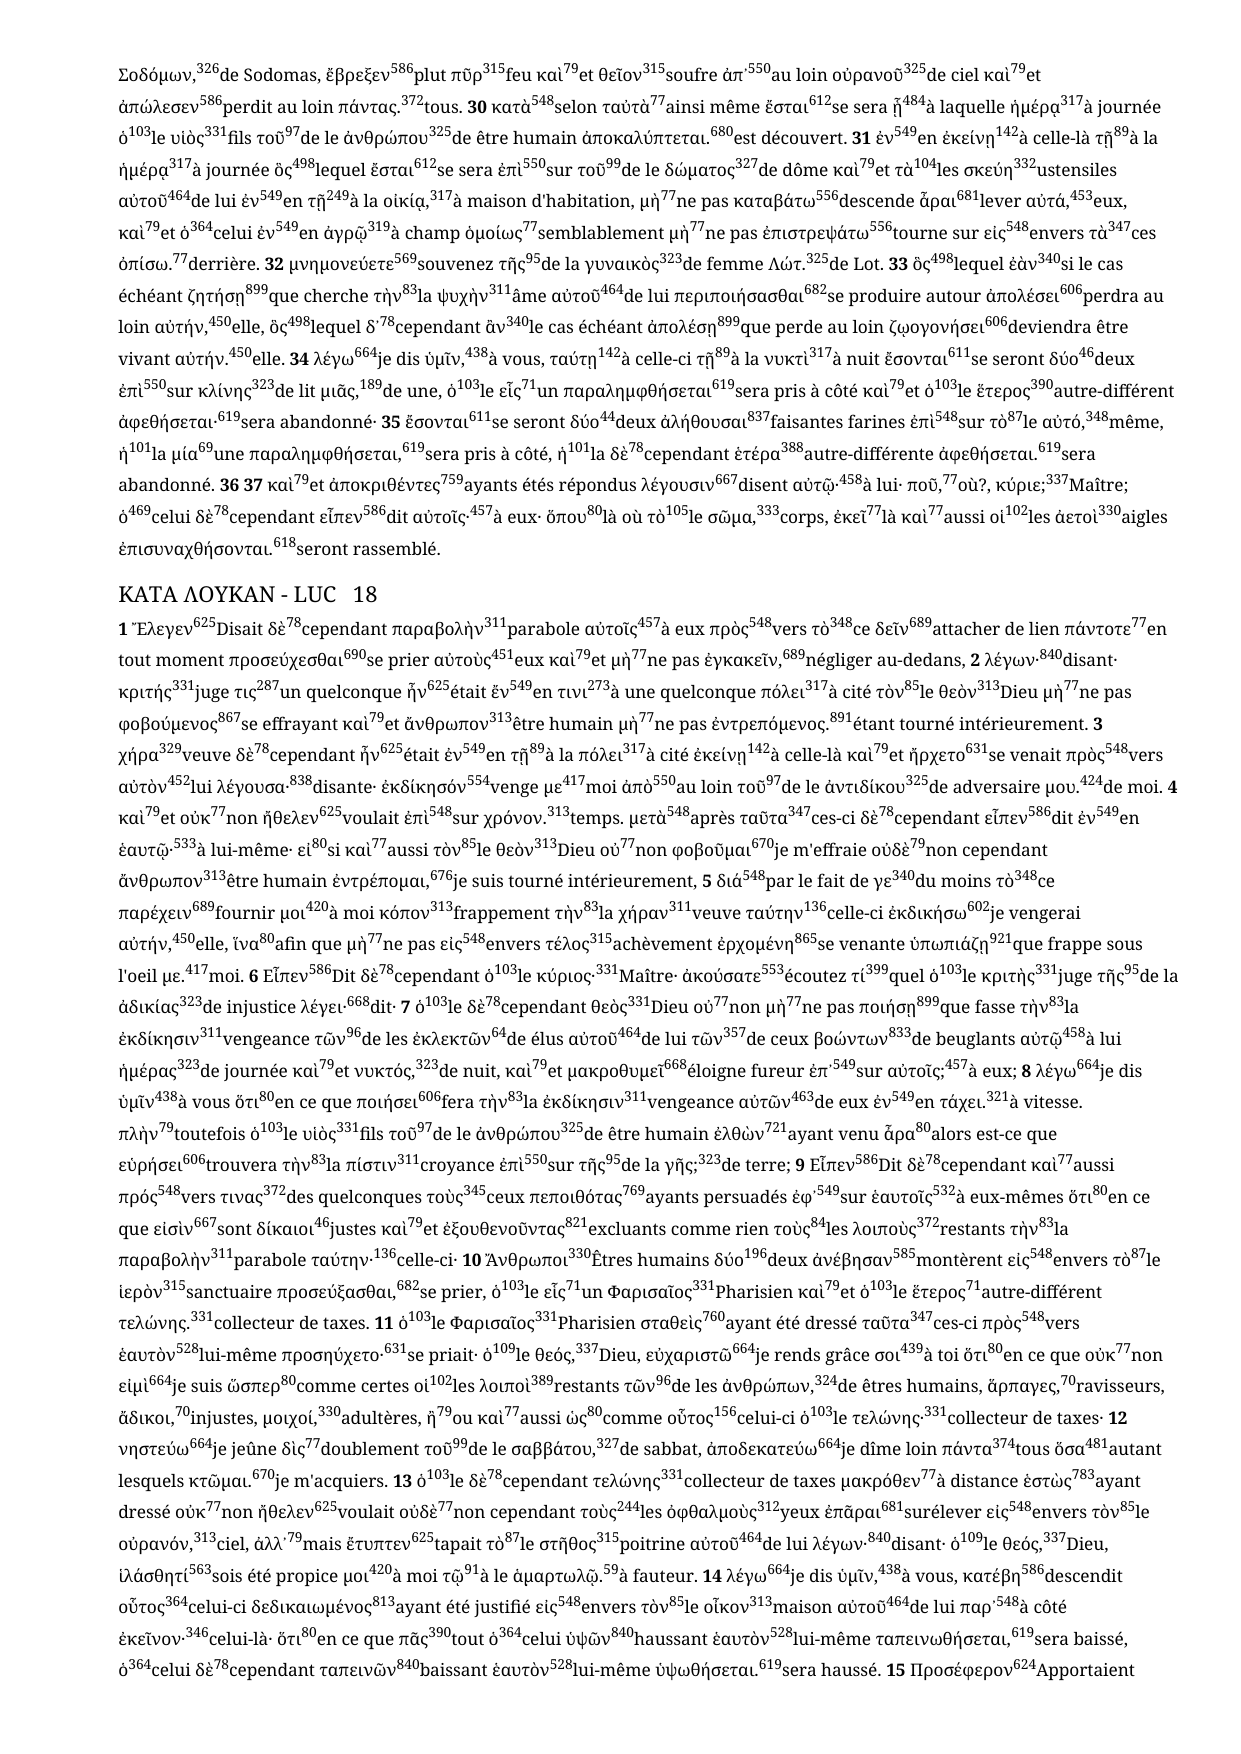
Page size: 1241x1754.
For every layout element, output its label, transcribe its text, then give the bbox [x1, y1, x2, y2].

text 1 Εἶπεν586Dit δὲ78cependant πρὸς548vers τοὺς84les μαθητὰς312disciples αὐτοῦ·464de lui· ἀνένδεκτόν49inacceptable ἐστιν668est τοῦ360de ce τὰ86les σκάνδαλα314scandales μὴ77ne pas ἐλθεῖν,681venir, πλὴν79toutefois οὐαὶ304Ouai δι᾽550par οὗ492de lequel ἔρχεται·674se vient· 2 λυσιτελεῖ668est avantageux finalement αὐτῷ458à lui εἰ80si λίθος331pierre μυλικὸς22meulière περίκειται674se couche autour περὶ548autour τὸν85le τράχηλον313cou αὐτοῦ464de lui καὶ79et ἔρριπται654a été flanqué εἰς548envers τὴν83la θάλασσαν311mer ἢ79ou ἵνα80afin que σκανδαλίσῃ899que scandalise τῶν96de les μικρῶν64de petits τούτων149de ceux-ci ἕνα.53un. 3 προσέχετε569attenez ἑαυτοῖς.519à vous-mêmes. Ἐὰν80Si le cas échéant ἁμάρτῃ899que faute ὁ103le ἀδελφός331frère σου442de toi ἐπιτίμησον554survalorise αὐτῷ,458à lui, καὶ79et ἐὰν80si le cas échéant μετανοήσῃ899que transintellige ἄφες554abandonne αὐτῷ.458à lui. 4 καὶ79et ἐὰν80si le cas échéant ἑπτάκις77sept fois τῆς95de la ἡμέρας323de journée ἁμαρτήσῃ899que faute εἰς548envers σὲ437toi καὶ79et ἑπτάκις77sept fois ἐπιστρέψῃ899que tourne sur πρὸς548vers σὲ437toi λέγων·840disant· μετανοῶ,664je transintellige, ἀφήσεις604tu abandonneras αὐτῷ.458à lui. 5 Καὶ79Et εἶπαν585dirent οἱ102les ἀπόστολοι330envoyés τῷ91à le κυρίῳ·319à Maître· πρόσθες554appose ἡμῖν419à nous πίστιν.311croyance. 6 εἶπεν586dit δὲ78cependant ὁ103le κύριος·331Maître· εἰ80si ἔχετε665vous avez πίστιν311croyance ὡς80comme κόκκον313grain σινάπεως,327de sinapis, ἐλέγετε622vous disiez ἂν340le cas échéant τῇ89à la συκαμίνῳ317à sycamine [ταύτῃ]·142[à celle-ci]· ἐκριζώθητι563sois déraciné καὶ79et φυτεύθητι563sois planté ἐν549en τῇ89à la θαλάσσῃ·317à mer· καὶ79et ὑπήκουσεν586écouta en soumission ἂν340le cas échéant ὑμῖν.438à vous. 7 Τίς410Quel δὲ78cependant ἐξ550hors ὑμῶν441de vous δοῦλον313mâle esclave ἔχων840ayant ἀροτριῶντα822labourant en araire ἢ79ou ποιμαίνοντα,822bergeant, ὃς498lequel εἰσελθόντι713à ayant venu à l'intérieur ἐκ550hors τοῦ97de le ἀγροῦ325de champ ἐρεῖ606dira αὐτῷ·458à lui· εὐθέως77directement παρελθὼν721ayant passé à côté ἀνάπεσε,554tombe de bas en haut, 8 ἀλλ᾽79mais οὐχὶ340non pas ἐρεῖ606dira αὐτῷ·458à lui· ἑτοίμασον554prépare τί399quel δειπνήσω895que je dîne καὶ79et περιζωσάμενος740se ayant ceint autour διακόνει570sers μοι420à moi ἕως80jusqu'à ce que φάγω895que je mange καὶ79et πίω,895que je boive, καὶ79et μετὰ548après ταῦτα347ces-ci φάγεσαι610tu te mangeras καὶ79et πίεσαι610tu te boiras σύ;448toi; 9 μὴ340ne pas ἔχει668a χάριν311grâce τῷ91à le δούλῳ319à mâle esclave ὅτι80en ce que ἐποίησεν586fit τὰ347ces διαταχθέντα;745ayants étés ordonnés au-travers; 10 οὕτως77ainsi καὶ77aussi ὑμεῖς,447vous, ὅταν80lorsque le cas échéant ποιήσητε896que vous fassiez πάντα374tous τὰ347ces διαταχθέντα745ayants étés ordonnés au-travers ὑμῖν,438à vous, λέγετε569dites ὅτι80en ce que δοῦλοι330mâles esclaves ἀχρεῖοί21sans nécessités ἐσμεν,663nous sommes, ὃ482lequel ὠφείλομεν620nous devions ποιῆσαι681faire πεποιήκαμεν.637nous avons fait. 11 Καὶ79Et ἐγένετο592se devint ἐν549en τῷ354à ce πορεύεσθαι690se aller εἰς548envers Ἰερουσαλὴμ311Ierousalem καὶ79et αὐτὸς469lui διήρχετο631se passait à travers διὰ548par le fait de μέσον55au milieu Σαμαρείας323de Samareia καὶ79et Γαλιλαίας.323de Galilée. 12 Καὶ79Et εἰσερχομένου861de se venant à l'intérieur αὐτοῦ464de lui εἴς548envers τινα267une quelconque κώμην311village ἀπήντησαν585vinrent de loin à la rencontre [αὐτῷ]458[à lui] δέκα196dix λεπροὶ21lépreux ἄνδρες,330hommes, οἳ497lesquels ἔστησαν585dressèrent πόρρωθεν77loin en avant 13 καὶ79et αὐτοὶ468eux ἦραν585levèrent φωνὴν311son de voix λέγοντες·839disants· Ἰησοῦ337Iésous ἐπιστάτα,337Supérieur, ἐλέησον554fais miséricorde ἡμᾶς.416nous. 14 καὶ79et ἰδὼν721ayant vu εἶπεν586dit αὐτοῖς·457à eux· πορευθέντες759ayants étés allés ἐπιδείξατε553montrez sûrement ἑαυτοὺς515vous-mêmes τοῖς90à les ἱερεῦσιν.318à sacrificateurs. καὶ79et ἐγένετο592se devint ἐν549en τῷ354à ce ὑπάγειν689diriger en arrière αὐτοὺς451eux ἐκαθαρίσθησαν.599furent purifié. 15 Εἷς71Un δὲ78cependant ἐξ550hors αὐτῶν,463de eux, ἰδὼν721ayant vu ὅτι80en ce que ἰάθη,600fut guéri, ὑπέστρεψεν586retourna en arrière μετὰ550avec φωνῆς323de son de voix μεγάλης14de grande δοξάζων840glorifiant τὸν85le θεόν,313Dieu, 16 καὶ79et ἔπεσεν586tomba ἐπὶ548sur πρόσωπον315face παρὰ548à côté τοὺς84les πόδας312pieds αὐτοῦ464de lui εὐχαριστῶν840rendant grâce αὐτῷ·458à lui· καὶ79et αὐτὸς469lui ἦν625était Σαμαρίτης.331Samaritain. 17 ἀποκριθεὶς760ayant été répondu δὲ78cependant ὁ103le Ἰησοῦς331Iésous εἶπεν·586dit· οὐχὶ340non pas οἱ102les δέκα70dix ἐκαθαρίσθησαν;599furent purifié; οἱ102les δὲ78cependant ἐννέα70neuf ποῦ;77où?; 18 οὐχ77non εὑρέθησαν599furent trouvé ὑποστρέψαντες720ayants retournés en arrière δοῦναι681donner δόξαν311gloire τῷ91à le θεῷ319à Dieu εἰ551si μὴ77ne pas ὁ103le ἀλλογενὴς71allogène οὗτος;156celui-ci; 19 καὶ79et εἶπεν586dit αὐτῷ·458à lui· ἀναστὰς721ayant redressé πορεύου·574te va· ἡ101la πίστις329croyance σου442de toi σέσωκέν642a sauvé σε.437toi. 20 Ἐπερωτηθεὶς760Ayant été surinterrogé δὲ78cependant ὑπὸ550sous τῶν96de les Φαρισαίων324de Pharisiens πότε77quand ἔρχεται674se vient ἡ101la βασιλεία329royauté τοῦ97de le θεοῦ325de Dieu ἀπεκρίθη600fut répondu αὐτοῖς457à eux καὶ79et εἶπεν·586dit· οὐκ77non ἔρχεται674se vient ἡ101la βασιλεία329royauté τοῦ97de le θεοῦ325de Dieu μετὰ550avec παρατηρήσεως,323de action d’épier, 21 οὐδὲ79non cependant ἐροῦσιν·605diront· ἰδοὺ306voici ὧδε77ici ἤ·79ou· ἐκεῖ,77là, ἰδοὺ306voici γὰρ79car ἡ101la βασιλεία329royauté τοῦ97de le θεοῦ325de Dieu ἐντὸς552intérieurement ὑμῶν441de vous ἐστιν.668est. 22 Εἶπεν586Dit δὲ78cependant πρὸς548vers τοὺς84les μαθητάς·312disciples· ἐλεύσονται611se viendront ἡμέραι328journées ὅτε77lorsque ἐπιθυμήσετε603vous désirerez en fureur μίαν51une τῶν94de les ἡμερῶν322de journées τοῦ97de le υἱοῦ325de fils τοῦ97de le ἀνθρώπου325de être humain ἰδεῖν681voir καὶ79et οὐκ77non ὄψεσθε.609vous vous verrez. 23 καὶ79et ἐροῦσιν605diront ὑμῖν·438à vous· ἰδοὺ306voici ἐκεῖ,77là, [ἤ·]79[ou·] ἰδοὺ306voici ὧδε·77ici· μὴ77ne pas ἀπέλθητε896que vous éloigniez μηδὲ79ni cependant διώξητε.896que vous poursuiviez. 24 ὥσπερ80comme certes γὰρ79car ἡ101la ἀστραπὴ329éclair ἀστράπτουσα838éclairante ἐκ550hors τῆς356de celle ὑπὸ548sous τὸν85le οὐρανὸν313ciel εἰς548envers τὴν344celle ὑπ᾽548sous οὐρανὸν313ciel λάμπει,668brille, οὕτως77ainsi ἔσται612se sera ὁ103le υἱὸς331fils τοῦ97de le ἀνθρώπου325de être humain [ἐν549[en τῇ89à la ἡμέρᾳ317à journée αὐτοῦ].464de lui]. 25 πρῶτον77premièrement δὲ78cependant δεῖ668attache de lien αὐτὸν452lui πολλὰ374nombreux παθεῖν681souffrir καὶ79et ἀποδοκιμασθῆναι683être éprouvé en rejet ἀπὸ550au loin τῆς95de la γενεᾶς323de génération ταύτης.148de celle-ci. 26 καὶ79et καθὼς77de haut en bas comme ἐγένετο592se devint ἐν549en ταῖς88à les ἡμέραις316à journées Νῶε,325de Noé, οὕτως77ainsi ἔσται612se sera καὶ77aussi ἐν549en ταῖς88à les ἡμέραις316à journées τοῦ97de le υἱοῦ325de fils τοῦ97de le ἀνθρώπου·325de être humain· 27 ἤσθιον,624mangeaient, ἔπινον,624buvaient, ἐγάμουν,624mariaient, ἐγαμίζοντο,635étaient donné en mariage, ἄχρι552jusqu'à l'extrémité ἧς148de laquelle ἡμέρας323de journée εἰσῆλθεν586vint à l'intérieur Νῶε331Noé εἰς548envers τὴν83la κιβωτὸν311arche καὶ79et ἦλθεν586vint ὁ103le κατακλυσμὸς331cataclysme καὶ79et ἀπώλεσεν586perdit au loin πάντας.372tous. 28 Ὁμοίως77Semblablement καθὼς77de haut en bas comme ἐγένετο592se devint ἐν549en ταῖς88à les ἡμέραις316à journées Λώτ·325de Lot· ἤσθιον,624mangeaient, ἔπινον,624buvaient, ἠγόραζον,624achetaient à l'agora, ἐπώλουν,624troquaient, ἐφύτευον,624plantaient, ᾠκοδόμουν·624édifiaient en maison· 29 ᾗ484à laquelle δὲ78cependant ἡμέρᾳ317à journée ἐξῆλθεν586sortit Λὼτ331Lot ἀπὸ550au loin Σοδόμων,326de Sodomas, ἔβρεξεν586plut πῦρ315feu καὶ79et θεῖον315soufre ἀπ᾽550au loin οὐρανοῦ325de ciel καὶ79et ἀπώλεσεν586perdit au loin πάντας.372tous. 30 κατὰ548selon ταὐτὰ77ainsi même ἔσται612se sera ᾗ484à laquelle ἡμέρᾳ317à journée ὁ103le υἱὸς331fils τοῦ97de le ἀνθρώπου325de être humain ἀποκαλύπτεται.680est découvert. 31 ἐν549en ἐκείνῃ142à celle-là τῇ89à la ἡμέρᾳ317à journée ὃς498lequel ἔσται612se sera ἐπὶ550sur τοῦ99de le δώματος327de dôme καὶ79et τὰ104les σκεύη332ustensiles αὐτοῦ464de lui ἐν549en τῇ249à la οἰκίᾳ,317à maison d'habitation, μὴ77ne pas καταβάτω556descende ἆραι681lever αὐτά,453eux, καὶ79et ὁ364celui ἐν549en ἀγρῷ319à champ ὁμοίως77semblablement μὴ77ne pas ἐπιστρεψάτω556tourne sur εἰς548envers τὰ347ces ὀπίσω.77derrière. 32 μνημονεύετε569souvenez τῆς95de la γυναικὸς323de femme Λώτ.325de Lot. 33 ὃς498lequel ἐὰν340si le cas échéant ζητήσῃ899que cherche τὴν83la ψυχὴν311âme αὐτοῦ464de lui περιποιήσασθαι682se produire autour ἀπολέσει606perdra au loin αὐτήν,450elle, ὃς498lequel δ᾽78cependant ἂν340le cas échéant ἀπολέσῃ899que perde au loin ζῳογονήσει606deviendra être vivant αὐτήν.450elle. 34 λέγω664je dis ὑμῖν,438à vous, ταύτῃ142à celle-ci τῇ89à la νυκτὶ317à nuit ἔσονται611se seront δύο46deux ἐπὶ550sur κλίνης323de lit μιᾶς,189de une, ὁ103le εἷς71un παραλημφθήσεται619sera pris à côté καὶ79et ὁ103le ἕτερος390autre-différent ἀφεθήσεται·619sera abandonné· 35 ἔσονται611se seront δύο44deux ἀλήθουσαι837faisantes farines ἐπὶ548sur τὸ87le αὐτό,348même, ἡ101la μία69une παραλημφθήσεται,619sera pris à côté, ἡ101la δὲ78cependant ἑτέρα388autre-différente ἀφεθήσεται.619sera abandonné. 36 37 καὶ79et ἀποκριθέντες759ayants étés répondus λέγουσιν667disent αὐτῷ·458à lui· ποῦ,77où?, κύριε;337Maître; ὁ469celui δὲ78cependant εἶπεν586dit αὐτοῖς·457à eux· ὅπου80là où τὸ105le σῶμα,333corps, ἐκεῖ77là καὶ77aussi οἱ102les ἀετοὶ330aigles ἐπισυναχθήσονται.618seront rassemblé. [118, 59, 1181, 560]
text 1 Ἔλεγεν625Disait δὲ78cependant παραβολὴν311parabole αὐτοῖς457à eux πρὸς548vers τὸ348ce δεῖν689attacher de lien πάντοτε77en tout moment προσεύχεσθαι690se prier αὐτοὺς451eux καὶ79et μὴ77ne pas ἐγκακεῖν,689négliger au-dedans, 2 λέγων·840disant· κριτής331juge τις287un quelconque ἦν625était ἔν549en τινι273à une quelconque πόλει317à cité τὸν85le θεὸν313Dieu μὴ77ne pas φοβούμενος867se effrayant καὶ79et ἄνθρωπον313être humain μὴ77ne pas ἐντρεπόμενος.891étant tourné intérieurement. 3 χήρα329veuve δὲ78cependant ἦν625était ἐν549en τῇ89à la πόλει317à cité ἐκείνῃ142à celle-là καὶ79et ἤρχετο631se venait πρὸς548vers αὐτὸν452lui λέγουσα·838disante· ἐκδίκησόν554venge με417moi ἀπὸ550au loin τοῦ97de le ἀντιδίκου325de adversaire μου.424de moi. 4 καὶ79et οὐκ77non ἤθελεν625voulait ἐπὶ548sur χρόνον.313temps. μετὰ548après ταῦτα347ces-ci δὲ78cependant εἶπεν586dit ἐν549en ἑαυτῷ·533à lui-même· εἰ80si καὶ77aussi τὸν85le θεὸν313Dieu οὐ77non φοβοῦμαι670je m'effraie οὐδὲ79non cependant ἄνθρωπον313être humain ἐντρέπομαι,676je suis tourné intérieurement, 5 διά548par le fait de γε340du moins τὸ348ce παρέχειν689fournir μοι420à moi κόπον313frappement τὴν83la χήραν311veuve ταύτην136celle-ci ἐκδικήσω602je vengerai αὐτήν,450elle, ἵνα80afin que μὴ77ne pas εἰς548envers τέλος315achèvement ἐρχομένη865se venante ὑπωπιάζῃ921que frappe sous l'oeil με.417moi. 6 Εἶπεν586Dit δὲ78cependant ὁ103le κύριος·331Maître· ἀκούσατε553écoutez τί399quel ὁ103le κριτὴς331juge τῆς95de la ἀδικίας323de injustice λέγει·668dit· 7 ὁ103le δὲ78cependant θεὸς331Dieu οὐ77non μὴ77ne pas ποιήσῃ899que fasse τὴν83la ἐκδίκησιν311vengeance τῶν96de les ἐκλεκτῶν64de élus αὐτοῦ464de lui τῶν357de ceux βοώντων833de beuglants αὐτῷ458à lui ἡμέρας323de journée καὶ79et νυκτός,323de nuit, καὶ79et μακροθυμεῖ668éloigne fureur ἐπ᾽549sur αὐτοῖς;457à eux; 8 λέγω664je dis ὑμῖν438à vous ὅτι80en ce que ποιήσει606fera τὴν83la ἐκδίκησιν311vengeance αὐτῶν463de eux ἐν549en τάχει.321à vitesse. πλὴν79toutefois ὁ103le υἱὸς331fils τοῦ97de le ἀνθρώπου325de être humain ἐλθὼν721ayant venu ἆρα80alors est-ce que εὑρήσει606trouvera τὴν83la πίστιν311croyance ἐπὶ550sur τῆς95de la γῆς;323de terre; 9 Εἶπεν586Dit δὲ78cependant καὶ77aussi πρός548vers τινας372des quelconques τοὺς345ceux πεποιθότας769ayants persuadés ἐφ᾽549sur ἑαυτοῖς532à eux-mêmes ὅτι80en ce que εἰσὶν667sont δίκαιοι46justes καὶ79et ἐξουθενοῦντας821excluants comme rien τοὺς84les λοιποὺς372restants τὴν83la παραβολὴν311parabole ταύτην·136celle-ci· 10 Ἄνθρωποι330Êtres humains δύο196deux ἀνέβησαν585montèrent εἰς548envers τὸ87le ἱερὸν315sanctuaire προσεύξασθαι,682se prier, ὁ103le εἷς71un Φαρισαῖος331Pharisien καὶ79et ὁ103le ἕτερος71autre-différent τελώνης.331collecteur de taxes. 11 ὁ103le Φαρισαῖος331Pharisien σταθεὶς760ayant été dressé ταῦτα347ces-ci πρὸς548vers ἑαυτὸν528lui-même προσηύχετο·631se priait· ὁ109le θεός,337Dieu, εὐχαριστῶ664je rends grâce σοι439à toi ὅτι80en ce que οὐκ77non εἰμὶ664je suis ὥσπερ80comme certes οἱ102les λοιποὶ389restants τῶν96de les ἀνθρώπων,324de êtres humains, ἅρπαγες,70ravisseurs, ἄδικοι,70injustes, μοιχοί,330adultères, ἢ79ou καὶ77aussi ὡς80comme οὗτος156celui-ci ὁ103le τελώνης·331collecteur de taxes· 12 νηστεύω664je jeûne δὶς77doublement τοῦ99de le σαββάτου,327de sabbat, ἀποδεκατεύω664je dîme loin πάντα374tous ὅσα481autant lesquels κτῶμαι.670je m'acquiers. 13 ὁ103le δὲ78cependant τελώνης331collecteur de taxes μακρόθεν77à distance ἑστὼς783ayant dressé οὐκ77non ἤθελεν625voulait οὐδὲ77non cependant τοὺς244les ὀφθαλμοὺς312yeux ἐπᾶραι681surélever εἰς548envers τὸν85le οὐρανόν,313ciel, ἀλλ᾽79mais ἔτυπτεν625tapait τὸ87le στῆθος315poitrine αὐτοῦ464de lui λέγων·840disant· ὁ109le θεός,337Dieu, ἱλάσθητί563sois été propice μοι420à moi τῷ91à le ἁμαρτωλῷ.59à fauteur. 14 λέγω664je dis ὑμῖν,438à vous, κατέβη586descendit οὗτος364celui-ci δεδικαιωμένος813ayant été justifié εἰς548envers τὸν85le οἶκον313maison αὐτοῦ464de lui παρ᾽548à côté ἐκεῖνον·346celui-là· ὅτι80en ce que πᾶς390tout ὁ364celui ὑψῶν840haussant ἑαυτὸν528lui-même ταπεινωθήσεται,619sera baissé, ὁ364celui δὲ78cependant ταπεινῶν840baissant ἑαυτὸν528lui-même ὑψωθήσεται.619sera haussé. 15 Προσέφερον624Apportaient δὲ78cependant αὐτῷ458à lui καὶ77aussi τὰ86les βρέφη314bébés ἵνα80afin que αὐτῶν465de eux ἅπτηται·927que se touche· ἰδόντες720ayants vus δὲ78cependant οἱ102les μαθηταὶ330disciples ἐπετίμων624survalorisaient αὐτοῖς.457à eux. 16 ὁ103le δὲ78cependant Ἰησοῦς331Iésous προσεκαλέσατο592se appela auprès αὐτὰ453eux λέγων·840disant· ἄφετε553abandonnez τὰ86les παιδία314petits enfants ἔρχεσθαι690se venir πρός548vers με417moi καὶ79et μὴ77ne pas κωλύετε569empêchez αὐτά,453eux, τῶν98de les γὰρ79car τοιούτων359de tels ἐστὶν668est ἡ101la βασιλεία329royauté τοῦ97de le θεοῦ.325de Dieu. 17 ἀμὴν304amen λέγω664je dis ὑμῖν,438à vous, ὃς498lequel ἂν340le cas échéant μὴ77ne pas δέξηται905que se accepte τὴν83la βασιλείαν311royauté τοῦ97de le θεοῦ325de Dieu ὡς80comme παιδίον,333petit enfant, οὐ77non μὴ77ne pas εἰσέλθῃ899que vienne à l'intérieur εἰς548envers αὐτήν.450elle. 18 Καὶ79Et ἐπηρώτησέν586surinterrogea τις287un quelconque αὐτὸν452lui ἄρχων331chef λέγων·840disant· διδάσκαλε337enseignant ἀγαθέ,27bon, τί399quel ποιήσας721ayant fait ζωὴν311vie αἰώνιον2éternelle κληρονομήσω;602je hériterai; 19 εἶπεν586dit δὲ78cependant αὐτῷ458à lui ὁ103le Ἰησοῦς·331Iésous· τί399quel με417moi λέγεις666tu dis ἀγαθόν;53bon; οὐδεὶς390aucun ἀγαθὸς47bon εἰ551si μὴ77ne pas εἷς197un ὁ103le θεός.331Dieu. 20 τὰς82les ἐντολὰς310commandements οἶδας·640tu as su· μὴ77ne pas μοιχεύσῃς,897que tu adultères, μὴ77ne pas φονεύσῃς,897que tu meurtrisses, μὴ77ne pas κλέψῃς,897que tu voles, μὴ77ne pas ψευδομαρτυρήσῃς,897que tu témoignes faussement, τίμα570valorise τὸν85le πατέρα313père σου442de toi καὶ79et τὴν83la μητέρα.311mère. 21 ὁ469celui δὲ78cependant εἶπεν·586dit· ταῦτα347ces-ci πάντα270tous ἐφύλαξα582je gardiennai ἐκ550hors νεότητος323de jeunesse μου.424de moi. 22 ἀκούσας721ayant écouté δὲ78cependant ὁ103le Ἰησοῦς331Iésous εἶπεν586dit αὐτῷ·458à lui· ἔτι77encore ἕν73un σοι439à toi λείπει·668laisse· πάντα374tous ὅσα481autant lesquels ἔχεις666tu as πώλησον554troque καὶ79et διάδος554distribue πτωχοῖς,58à pauvres, καὶ79et ἕξεις604tu auras θησαυρὸν313trésor ἐν549en [τοῖς]90[à les] οὐρανοῖς,318à cieux, καὶ79et δεῦρο77viens ici ἀκολούθει570suis μοι.420à moi. 23 ὁ469celui δὲ78cependant ἀκούσας721ayant écouté ταῦτα347ces-ci περίλυπος47triste autour ἐγενήθη·600fut devenu· ἦν625était γὰρ79car πλούσιος47riche σφόδρα.77véhémentement. 24 Ἰδὼν721Ayant vu δὲ78cependant αὐτὸν452lui ὁ103le Ἰησοῦς331Iésous [περίλυπον4[triste autour γενόμενον]728se ayant devenu] εἶπεν·586dit· πῶς77comment? δυσκόλως77difficilement οἱ363ceux τὰ86les χρήματα314choses de besoins ἔχοντες839ayants εἰς548envers τὴν83la βασιλείαν311royauté τοῦ97de le θεοῦ325de Dieu εἰσπορεύονται·673se vont à l'intérieur· 25 εὐκοπώτερον49plus facile γάρ79car ἐστιν668est κάμηλον313chameau διὰ550par τρήματος327de trou βελόνης323de pointe d'aiguille εἰσελθεῖν681venir à l'intérieur ἢ79ou πλούσιον53riche εἰς548envers τὴν83la βασιλείαν311royauté τοῦ97de le θεοῦ325de Dieu εἰσελθεῖν.681venir à l'intérieur. 26 εἶπαν585dirent δὲ78cependant οἱ468ceux ἀκούσαντες·720ayants écoutés· καὶ79et τίς410quel δύναται674se peut σωθῆναι;683être sauvé; 27 ὁ469celui δὲ78cependant εἶπεν·586dit· τὰ104les ἀδύνατα72impuissants παρὰ549à côté ἀνθρώποις318à êtres humains δυνατὰ48puissants παρὰ549à côté τῷ91à le θεῷ319à Dieu ἐστιν.668est. 28 Εἶπεν586Dit δὲ78cependant ὁ103le Πέτρος·331Pierre· ἰδοὺ306voici ἡμεῖς430nous ἀφέντες720ayants abandonnés τὰ246les ἴδια116en propres ἠκολουθήσαμέν581nous suivîmes σοι.439à toi. 29 ὁ469celui δὲ78cependant εἶπεν586dit αὐτοῖς·457à eux· ἀμὴν304amen λέγω664je dis ὑμῖν438à vous ὅτι80en ce que οὐδείς390aucun ἐστιν668est ὃς498lequel ἀφῆκεν586abandonna οἰκίαν311maison d'habitation ἢ79ou γυναῖκα311femme ἢ79ou ἀδελφοὺς312frères ἢ79ou γονεῖς312parents ἢ79ou τέκνα314enfants ἕνεκεν552à cause τῆς95de la βασιλείας323de royauté τοῦ97de le θεοῦ,325de Dieu, 30 ὃς498lequel οὐχὶ77non pas μὴ77ne pas [ἀπο]λάβῃ899que reçoive loin πολλαπλασίονα5multipliement ἐν549en τῷ91à le καιρῷ319à moment τούτῳ144à celui-ci καὶ79et ἐν549en τῷ91à le αἰῶνι319à ère τῷ352à celui ἐρχομένῳ855à se venant ζωὴν311vie αἰώνιον.2éternelle. 31 Παραλαβὼν721Ayant pris à côté δὲ78cependant τοὺς84les δώδεκα52douze εἶπεν586dit πρὸς548vers αὐτούς·451eux· ἰδοὺ306voici ἀναβαίνομεν663nous montons εἰς548envers Ἰερουσαλήμ,311Ierousalem, καὶ79et τελεσθήσεται619sera achevé πάντα288tous τὰ365ces γεγραμμένα814ayants étés graphés διὰ550par τῶν96de les προφητῶν324de prophètes τῷ91à le υἱῷ319à fils τοῦ97de le ἀνθρώπου·325de être humain· 32 παραδοθήσεται619sera livré γὰρ79car τοῖς92à les ἔθνεσιν320à ethnies καὶ79et ἐμπαιχθήσεται619sera enjoué καὶ79et ὑβρισθήσεται619sera brutalisé καὶ79et ἐμπτυσθήσεται619sera craché envers 33 καὶ79et μαστιγώσαντες720ayants fouettés ἀποκτενοῦσιν605tueront catégoriquement αὐτόν,452lui, καὶ79et τῇ89à la ἡμέρᾳ317à journée τῇ89à la τρίτῃ206à troisième ἀναστήσεται.612se redressera. 34 καὶ79et αὐτοὶ468eux οὐδὲν375aucun τούτων359de ces-ci συνῆκαν585comprirent καὶ79et ἦν625était τὸ105le ῥῆμα333oral τοῦτο158ce-ci κεκρυμμένον815ayant été caché ἀπ᾽550au loin αὐτῶν463de eux καὶ79et οὐκ77non ἐγίνωσκον624connaissaient τὰ347ces λεγόμενα.876étants dits. 35 Ἐγένετο592Se devint δὲ78cependant ἐν549en τῷ354à ce ἐγγίζειν689approcher αὐτὸν452lui εἰς548envers Ἰεριχὼ311Iéricho τυφλός71aveugle τις287un quelconque ἐκάθητο631se était assis παρὰ548à côté τὴν83la ὁδὸν311chemin ἐπαιτῶν.840quémandant. 36 ἀκούσας721ayant écouté δὲ78cependant ὄχλου325de foule διαπορευομένου861de se allant à travers ἐπυνθάνετο631se enquérait τί412quel εἴη700que soit τοῦτο.366ce-ci. 37 ἀπήγγειλαν585rapportèrent annonce δὲ78cependant αὐτῷ458à lui ὅτι80en ce que Ἰησοῦς331Iésous ὁ103le Ναζωραῖος331Nazoréen παρέρχεται.674se passe à côté. 38 καὶ79et ἐβόησεν586beugla λέγων·840disant· Ἰησοῦ337Iésous υἱὲ337fils Δαυίδ,325de Dauid, ἐλέησόν554fais miséricorde με.417moi. 39 καὶ79et οἱ363ceux προάγοντες839menants devant ἐπετίμων624survalorisaient αὐτῷ458à lui ἵνα80afin que σιγήσῃ,899que garde le silence, αὐτὸς469lui δὲ78cependant πολλῷ380à nombreux μᾶλλον77davantage ἔκραζεν·625croassait· υἱὲ337fils Δαυίδ,325de Dauid, ἐλέησόν554fais miséricorde με.417moi. 40 σταθεὶς760ayant été dressé δὲ78cependant ὁ103le Ἰησοῦς331Iésous ἐκέλευσεν586ordonna αὐτὸν452lui ἀχθῆναι683être conduit πρὸς548vers αὐτόν.452lui. ἐγγίσαντος716de ayant approché δὲ78cependant αὐτοῦ464de lui ἐπηρώτησεν586surinterrogea αὐτόν·452lui· 41 τί399quel σοι439à toi θέλεις666tu veux ποιήσω;895que je fasse; ὁ469celui δὲ78cependant εἶπεν·586dit· κύριε,337Maître, ἵνα80afin que ἀναβλέψω.895que je regarde de bas en haut. 42 καὶ79et ὁ103le Ἰησοῦς331Iésous εἶπεν586dit αὐτῷ·458à lui· ἀνάβλεψον·554regarde de bas en haut· ἡ101la πίστις329croyance σου442de toi σέσωκέν642a sauvé σε.437toi. 43 καὶ79et παραχρῆμα77instantanément ἀνέβλεψεν586regarda de bas en haut καὶ79et ἠκολούθει625suivait αὐτῷ458à lui δοξάζων840glorifiant τὸν85le θεόν.313Dieu. καὶ79et πᾶς287tout ὁ103le λαὸς331peuple ἰδὼν721ayant vu ἔδωκεν586donna αἶνον313louange τῷ91à le θεῷ.319à Dieu. [118, 613, 1181, 1682]
text ΚΑΤΑ ΛΟΥΚΑΝ - LUC 18 [118, 579, 1181, 608]
